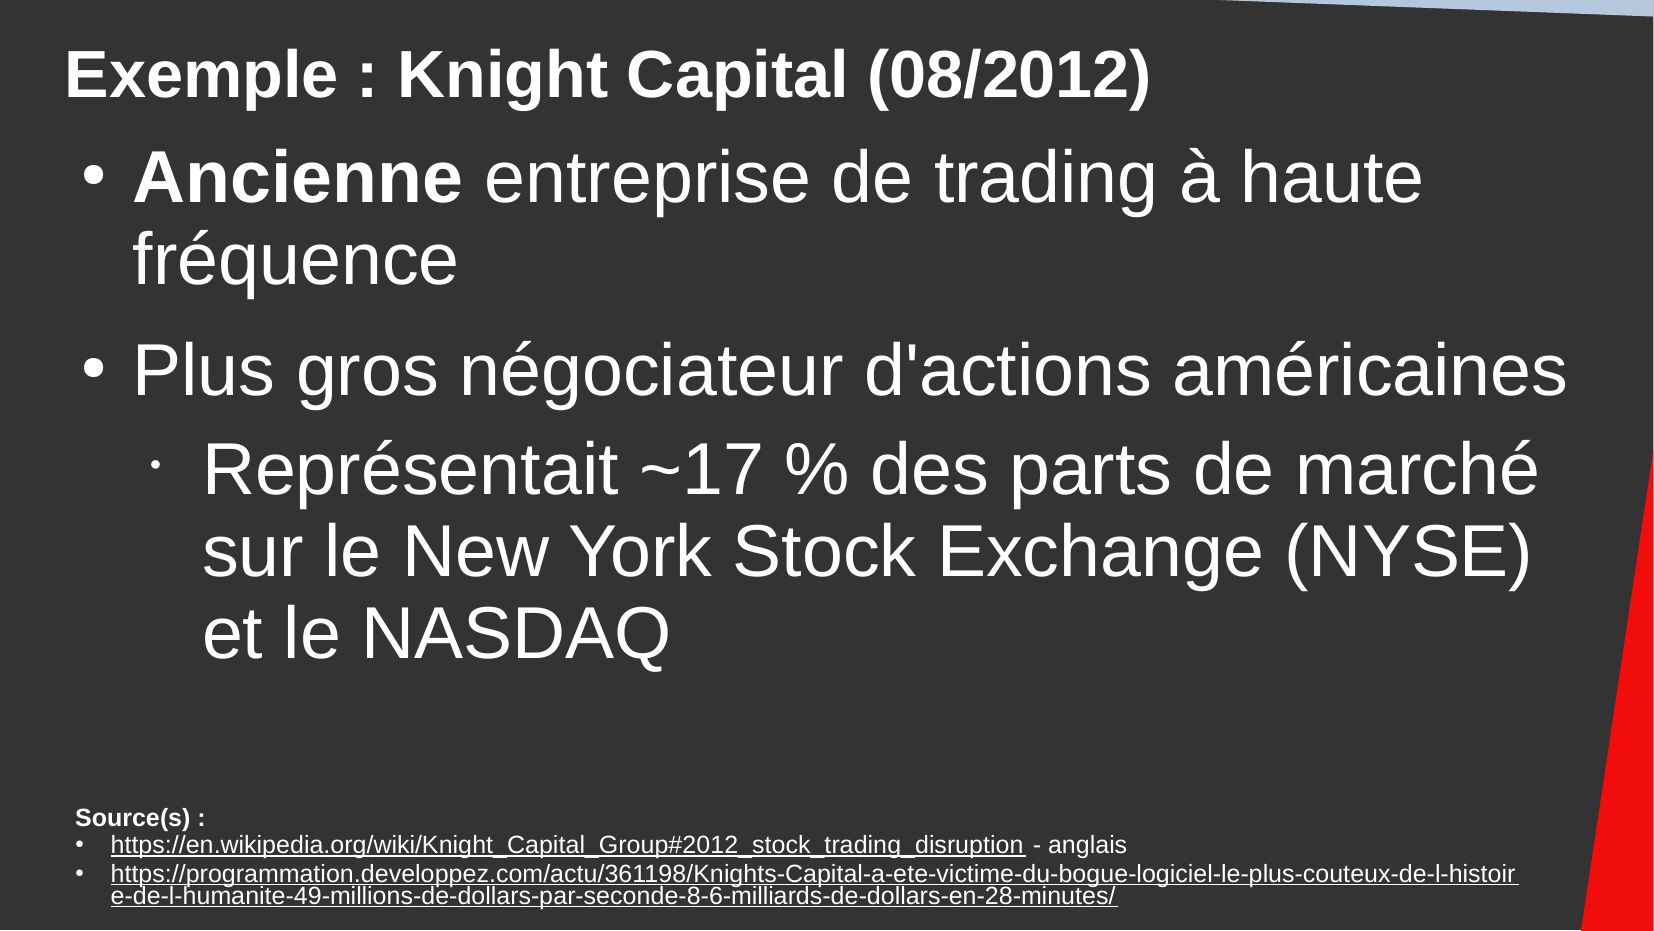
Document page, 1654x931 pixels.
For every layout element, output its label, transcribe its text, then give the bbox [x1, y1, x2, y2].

text_box Source(s) : https://en.wikipedia.org/wiki/Knight_Capital_Group#2012_stock_trading_disruption - anglais https://programmation.developpez.com/actu/361198/Knights-Capital-a-ete-victime-du-bogue-logiciel-le-plus-couteux-de-l-histoire-de-l-humanite-49-millions-de-dollars-par-seconde-8-6-milliards-de-dollars-en-28-minutes/ [60, 785, 1546, 895]
title Exemple : Knight Capital (08/2012) [64, 37, 1388, 115]
text_box [1580, 445, 1654, 931]
list Ancienne entreprise de trading à haute fréquence Plus gros négociateur d'actions américaines Représentait ~17 % des parts de marché sur le New York Stock Exchange (NYSE) et le NASDAQ [63, 135, 1577, 709]
text_box [1219, 0, 1654, 17]
